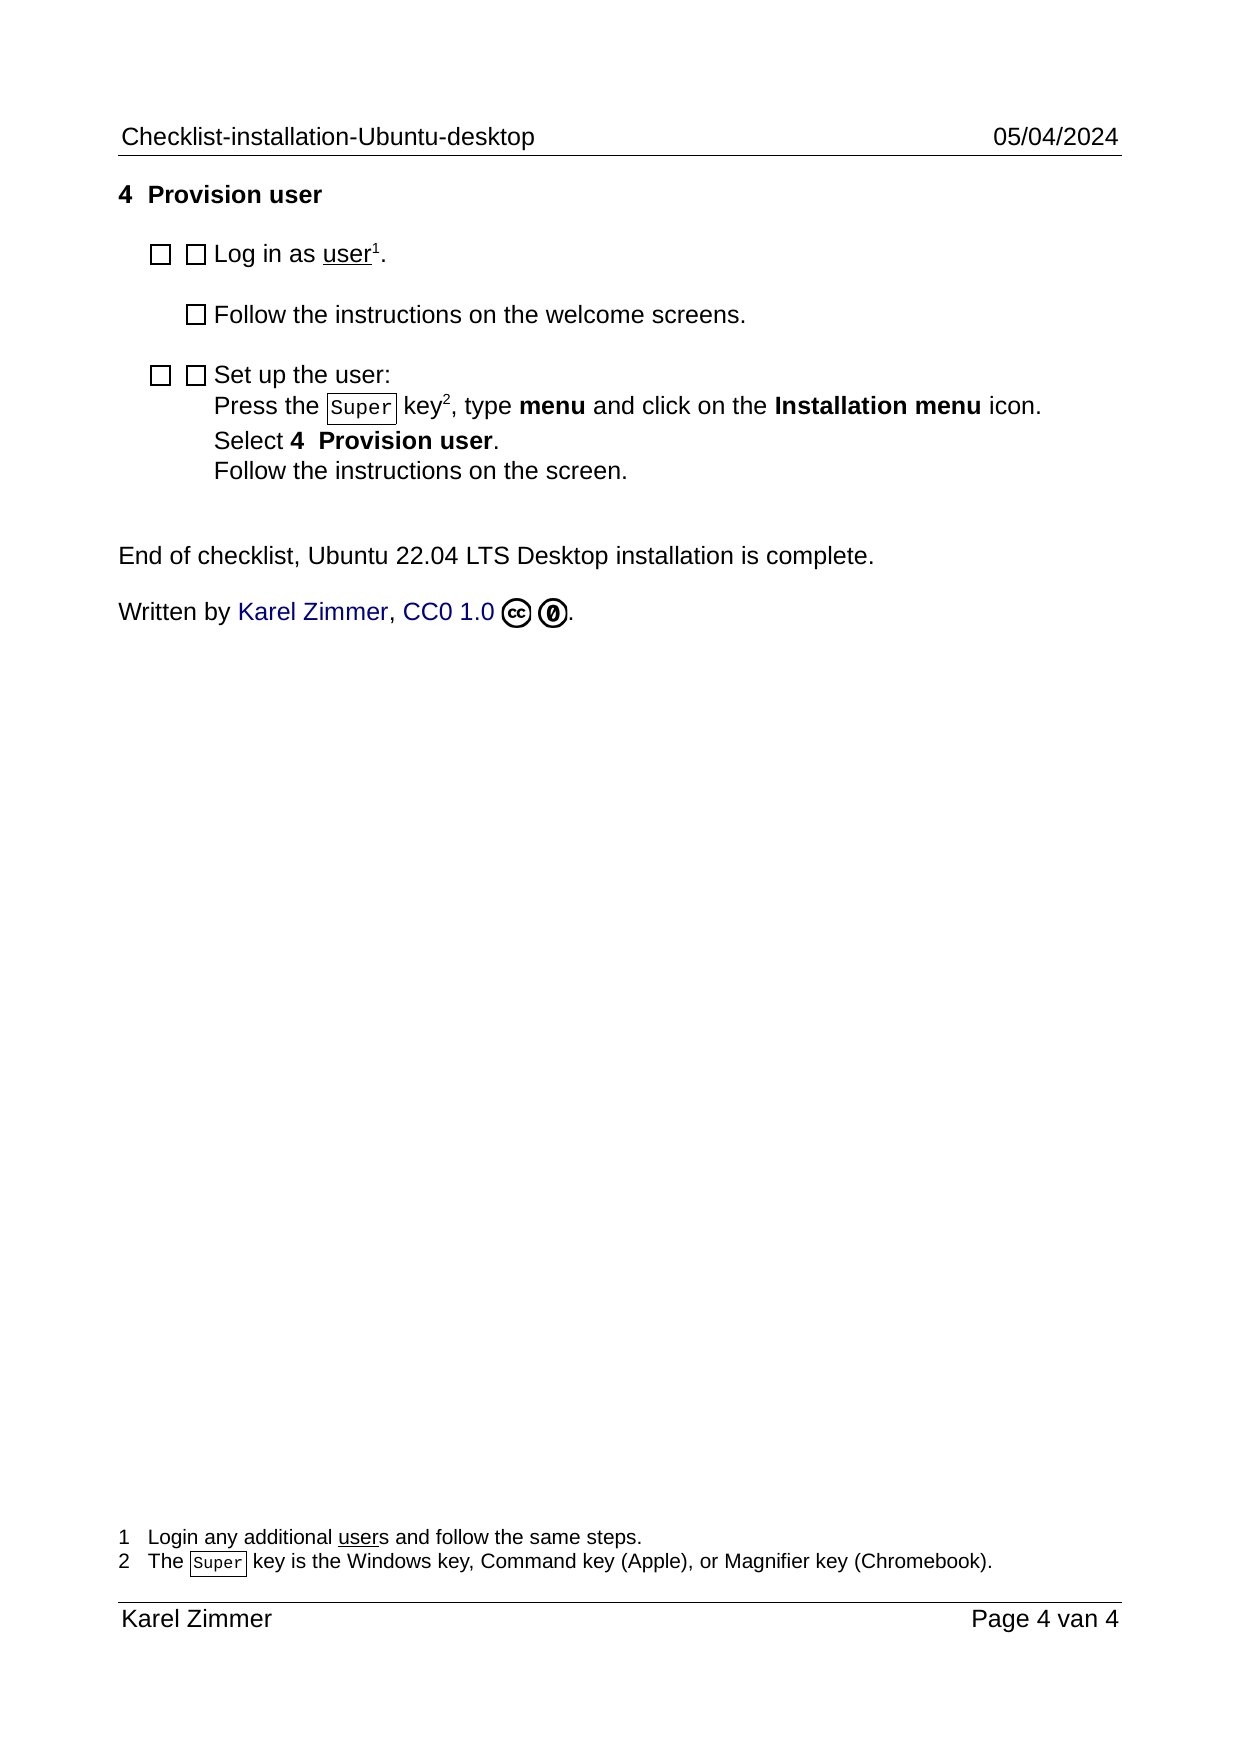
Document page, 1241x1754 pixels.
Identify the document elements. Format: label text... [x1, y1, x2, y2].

list Provision user [118, 177, 1122, 211]
table_cell Follow the instructions on the screen. [213, 456, 1122, 486]
table_cell [142, 360, 177, 391]
table_cell [142, 330, 177, 360]
table_cell [177, 300, 213, 330]
table_header Log in as USER. [213, 239, 1122, 269]
table_cell [118, 300, 142, 330]
table_cell [177, 269, 213, 300]
table_cell Set up the user: [213, 360, 1122, 391]
picture [538, 598, 568, 628]
table_cell [177, 360, 213, 391]
table_cell [177, 456, 213, 486]
table_header [177, 239, 213, 269]
text Written by Karel Zimmer, CC0 1.0 [118, 598, 501, 628]
table_cell [142, 391, 177, 425]
table_cell Follow the instructions on the welcome screens. [213, 300, 1122, 330]
table_cell [213, 330, 1122, 360]
table_cell [118, 360, 142, 391]
table_cell Select 4 Provision user. [213, 425, 1122, 456]
table_cell [142, 456, 177, 486]
table_cell [177, 391, 213, 425]
table_cell [142, 300, 177, 330]
table_cell Press the Super key, type menu and click on the Installation menu icon. [213, 391, 1122, 425]
table_cell [177, 330, 213, 360]
table_cell [142, 269, 177, 300]
text . [568, 598, 1122, 628]
table_cell [118, 391, 142, 425]
table_header [142, 239, 177, 269]
table_cell [213, 269, 1122, 300]
table_cell [118, 425, 142, 456]
table_cell [118, 269, 142, 300]
table_cell [118, 330, 142, 360]
table_cell [118, 456, 142, 486]
table_cell [177, 425, 213, 456]
picture [501, 598, 532, 628]
text End of checklist, Ubuntu 22.04 LTS Desktop installation is complete. [118, 542, 1122, 570]
table_header [118, 239, 142, 269]
table_cell [142, 425, 177, 456]
